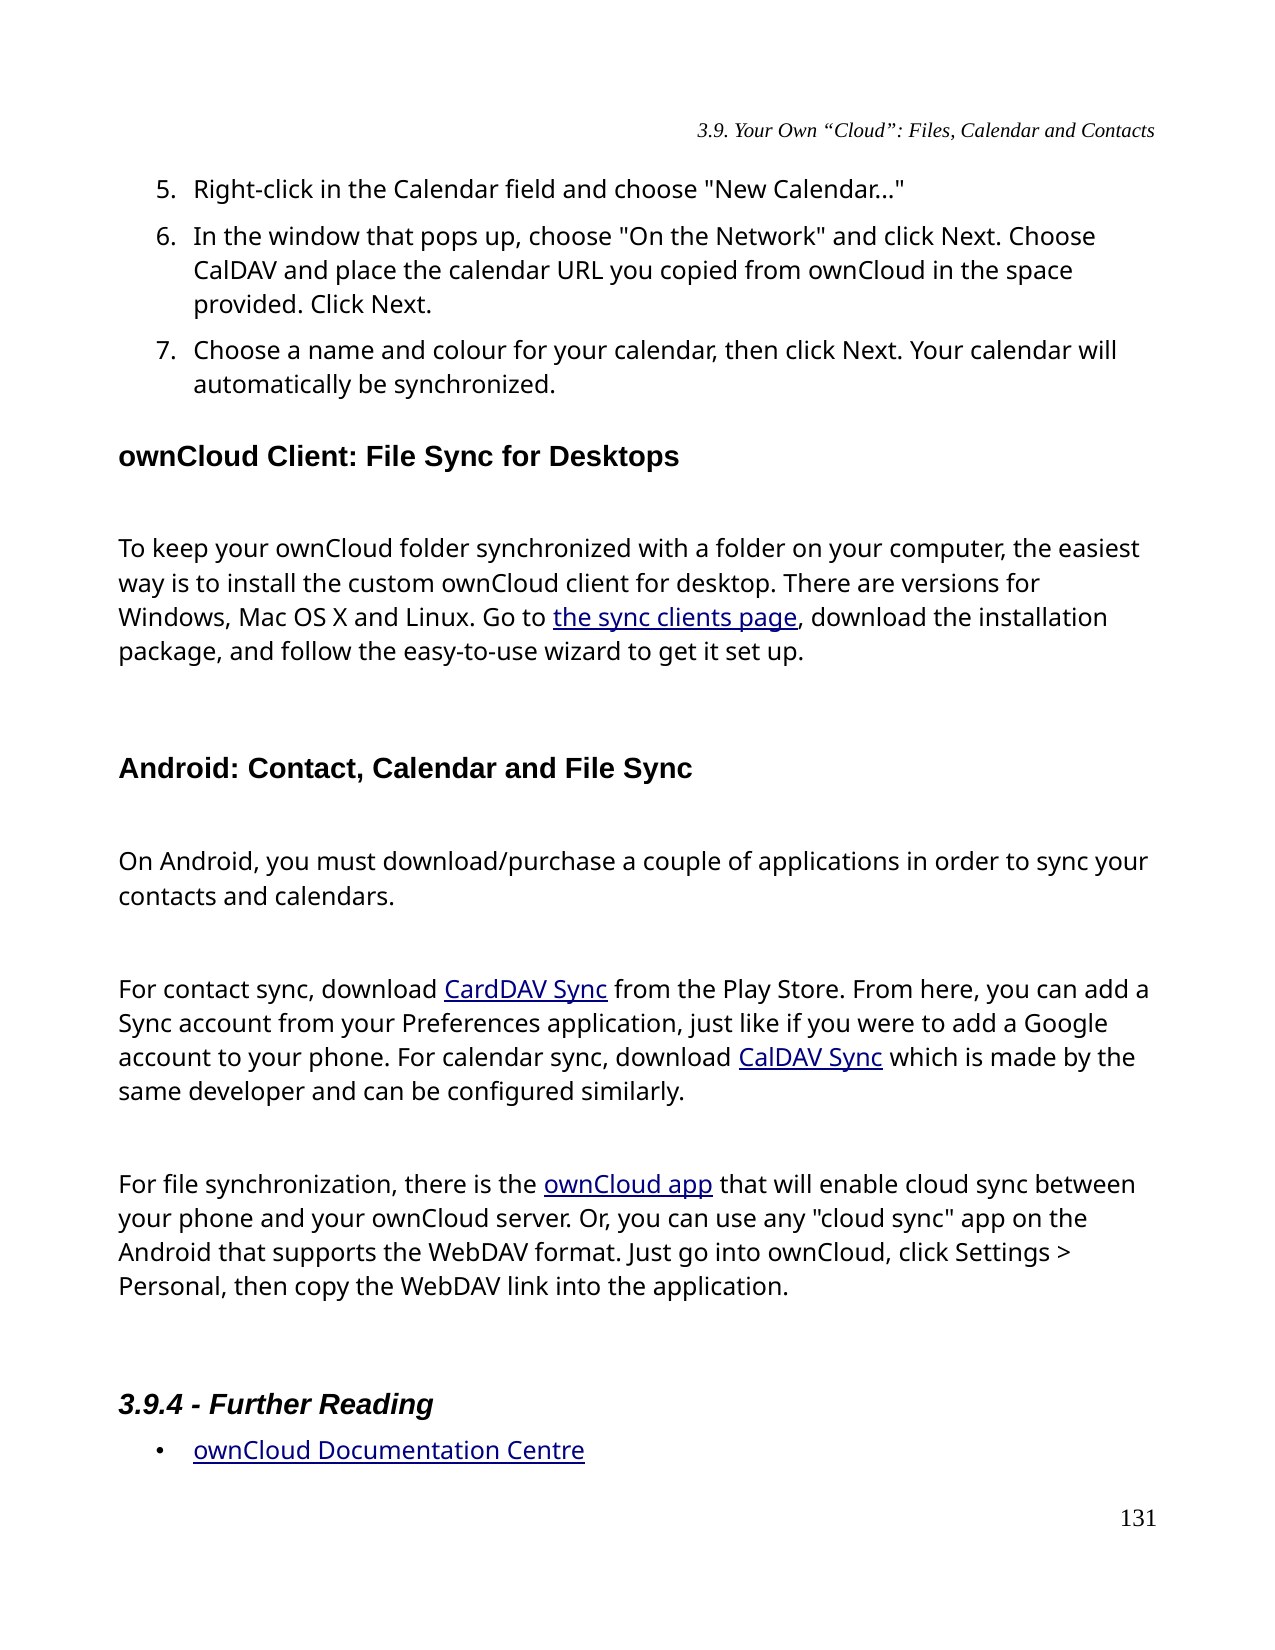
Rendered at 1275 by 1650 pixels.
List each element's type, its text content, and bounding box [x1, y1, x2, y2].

list Right-click in the Calendar field and choose "New Calendar..." [156, 172, 1157, 206]
text To keep your ownCloud folder synchronized with a folder on your computer, the easiest way is to install the custom ownCloud client for desktop. There are versions for Windows, Mac OS X and Linux. Go to the sync clients page, download the installation package, and follow the easy-to-use wizard to get it set up. [118, 531, 1157, 667]
text For contact sync, download CardDAV Sync from the Play Store. From here, you can add a Sync account from your Preferences application, just like if you were to add a Google account to your phone. For calendar sync, download CalDAV Sync which is made by the same developer and can be configured similarly. [118, 971, 1157, 1107]
list ownCloud Documentation Centre [156, 1433, 1157, 1467]
subtitle Android: Contact, Calendar and File Sync [118, 751, 1157, 785]
list In the window that pops up, choose "On the Network" and click Next. Choose CalDAV and place the calendar URL you copied from ownCloud in the space provided. Click Next. [156, 218, 1157, 320]
subtitle ownCloud Client: File Sync for Desktops [118, 438, 1157, 472]
subtitle 3.9.4 - Further Reading [118, 1387, 1157, 1420]
text On Android, you must download/purchase a couple of applications in order to sync your contacts and calendars. [118, 844, 1157, 912]
list Choose a name and colour for your calendar, then click Next. Your calendar will automatically be synchronized. [156, 333, 1157, 401]
text For file synchronization, there is the ownCloud app that will enable cloud sync between your phone and your ownCloud server. Or, you can use any "cloud sync" app on the Android that supports the WebDAV format. Just go into ownCloud, click Settings > Personal, then copy the WebDAV link into the application. [118, 1167, 1157, 1303]
